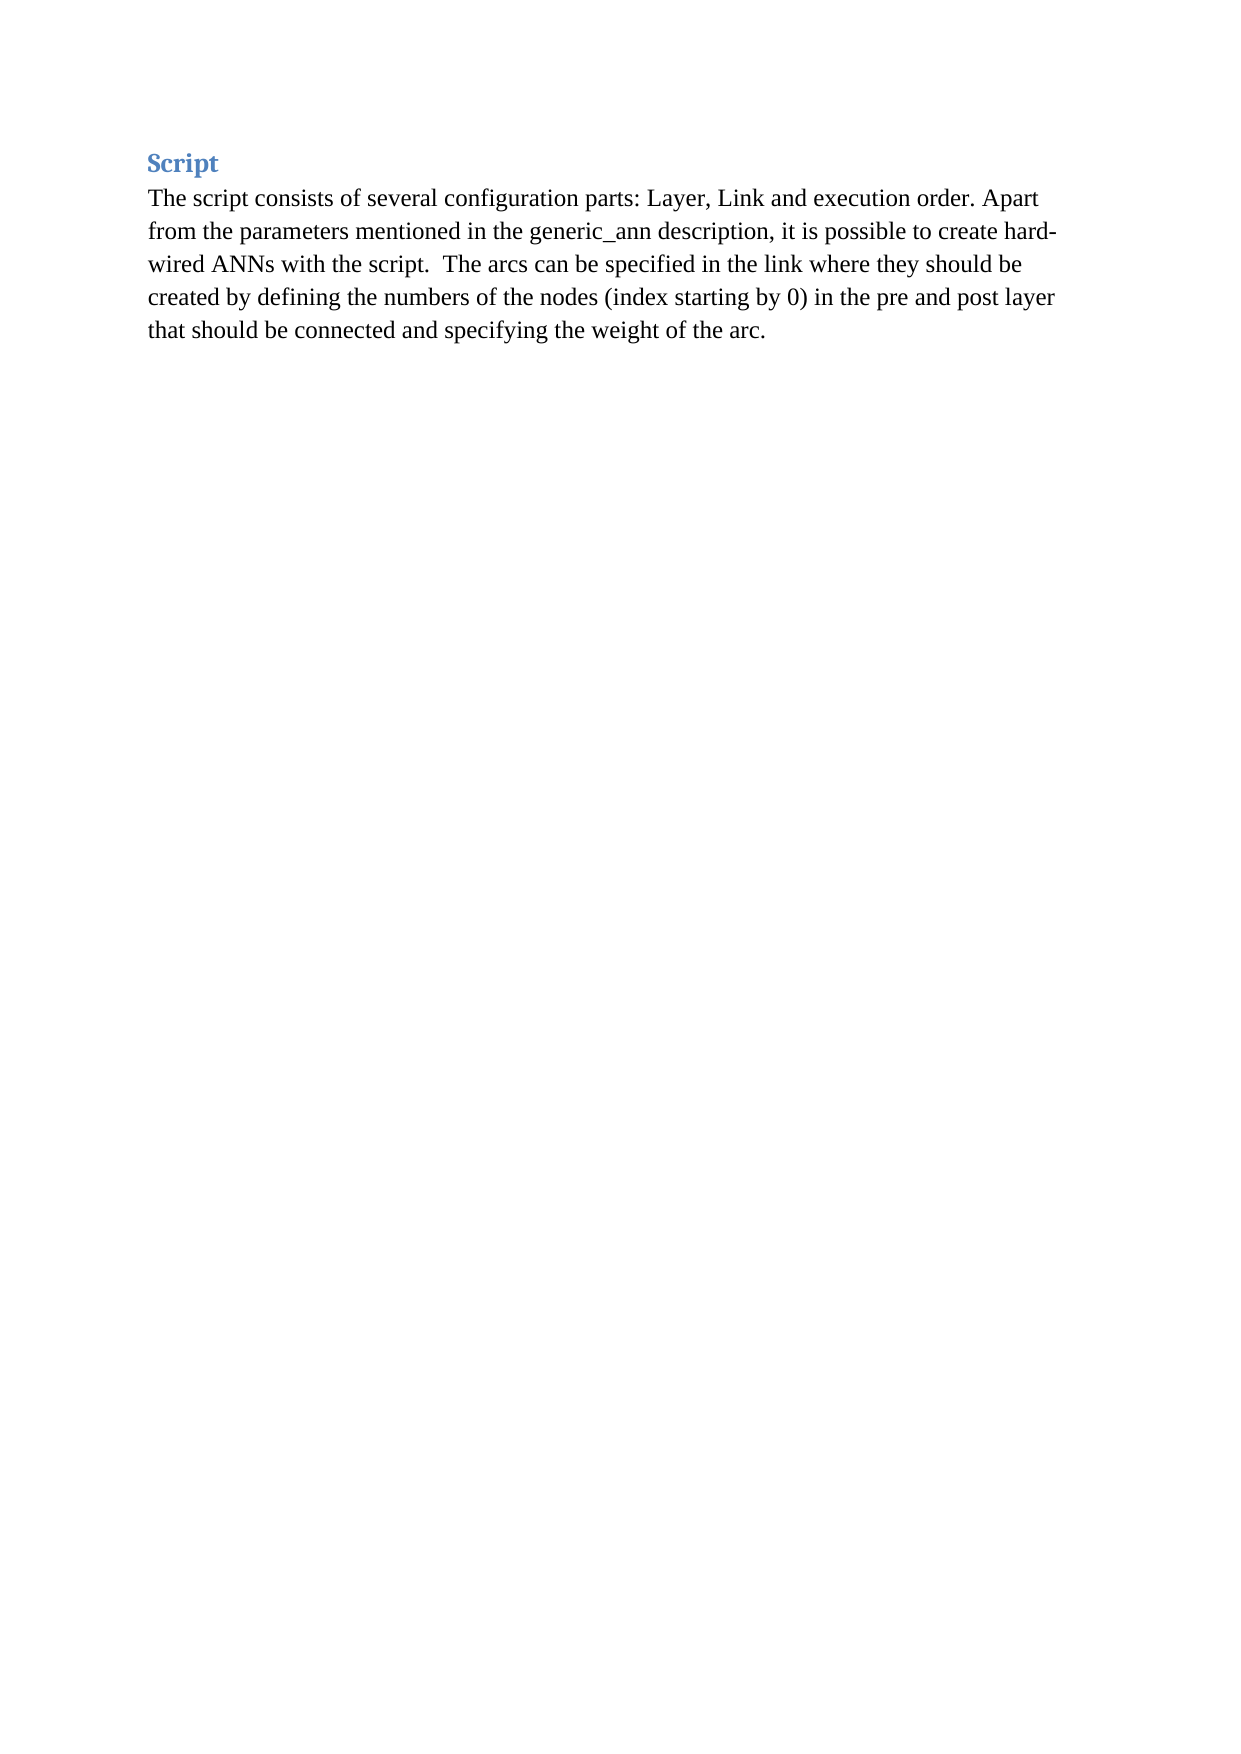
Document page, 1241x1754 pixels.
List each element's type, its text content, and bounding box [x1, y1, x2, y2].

text The script consists of several configuration parts: Layer, Link and execution order. Apart from the parameters mentioned in the generic_ann description, it is possible to create hard-wired ANNs with the script. The arcs can be specified in the link where they should be created by defining the numbers of the nodes (index starting by 0) in the pre and post layer that should be connected and specifying the weight of the arc. [148, 183, 1093, 344]
subtitle Script [148, 148, 1093, 179]
